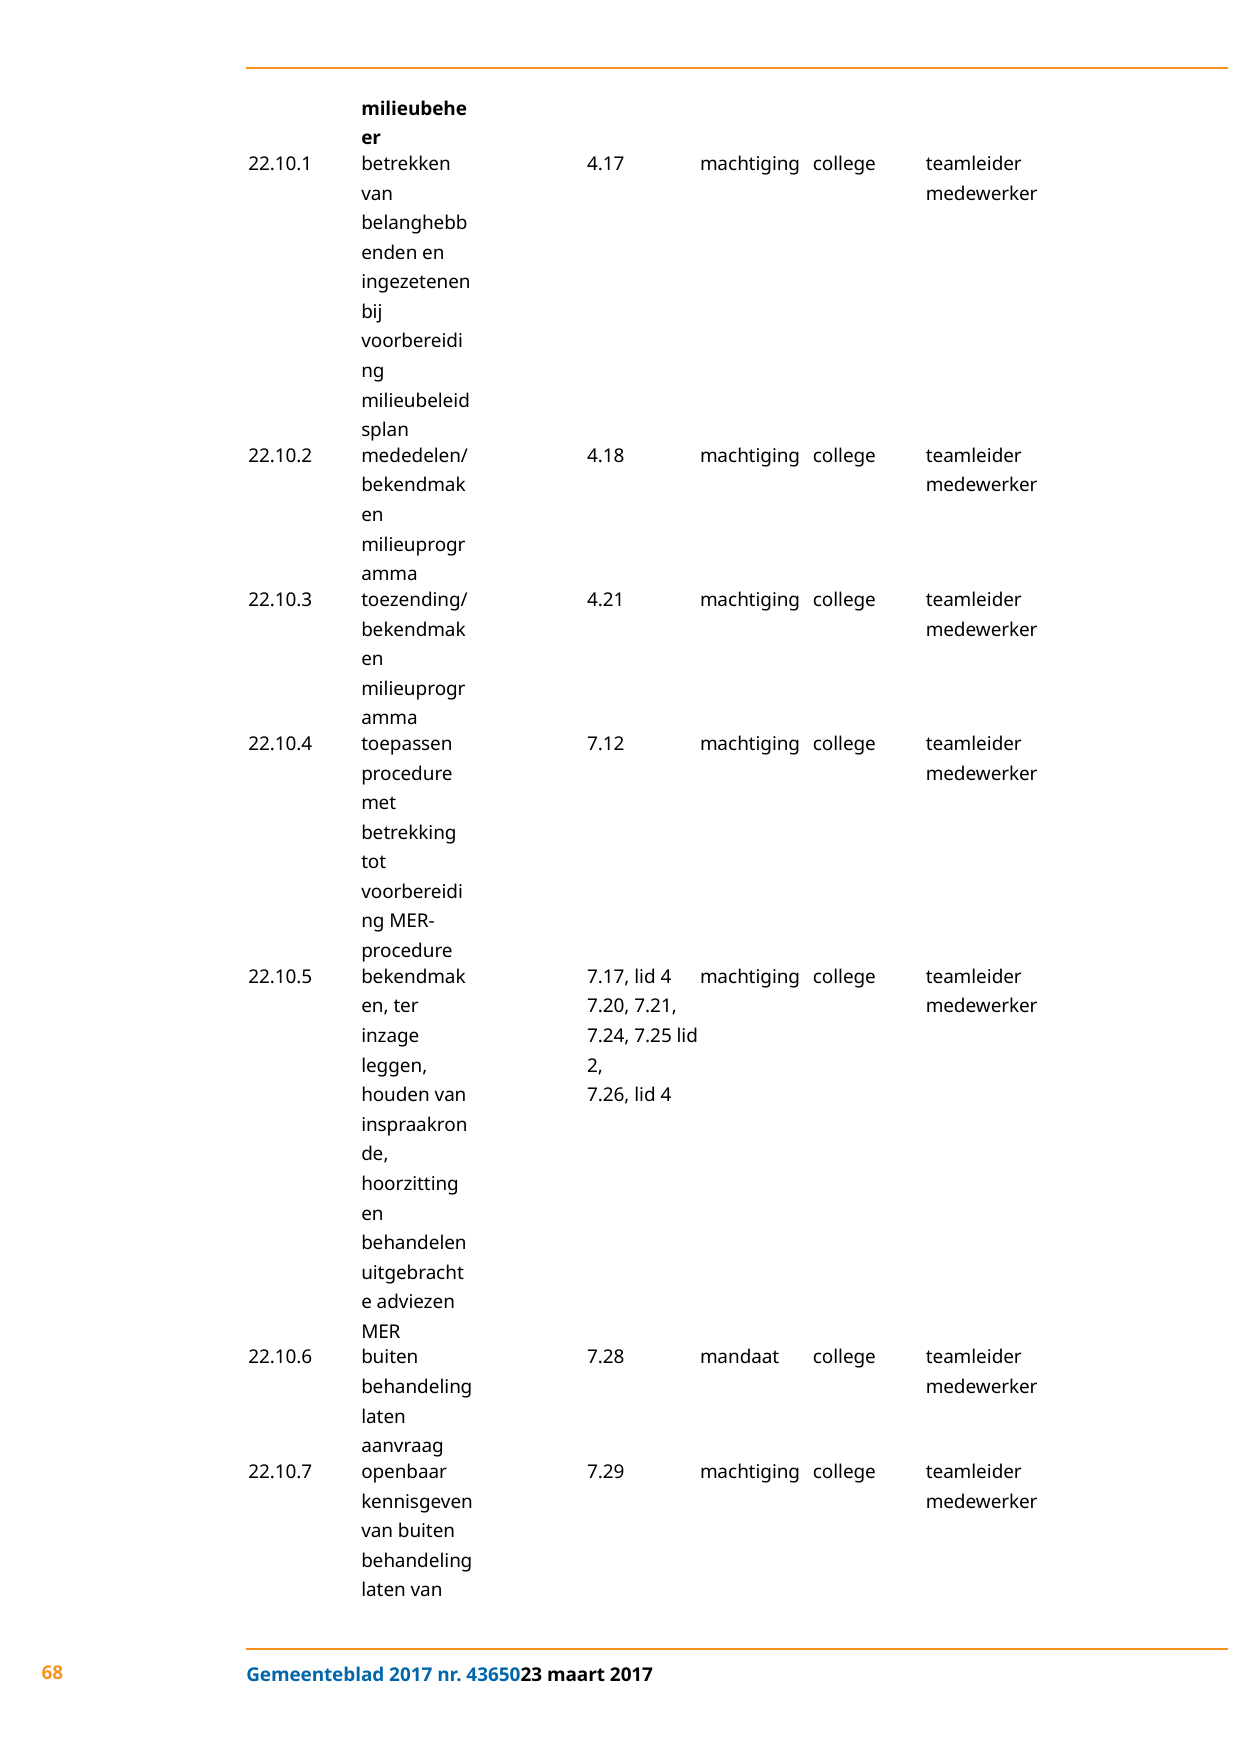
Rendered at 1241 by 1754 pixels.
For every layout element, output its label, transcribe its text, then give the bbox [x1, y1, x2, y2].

table_cell machtiging [700, 963, 813, 1344]
table_cell openbaar kennisgeven van buiten behandeling laten van [361, 1458, 474, 1602]
table_cell machtiging [700, 150, 813, 442]
table_cell teamleider medewerker [926, 1344, 1038, 1458]
table_cell teamleider medewerker [926, 963, 1038, 1344]
table_cell [1039, 150, 1152, 442]
table_cell [1039, 730, 1152, 963]
table_cell 7.17, lid 4 7.20, 7.21, 7.24, 7.25 lid 2, 7.26, lid 4 [587, 963, 700, 1344]
picture [41, 47, 231, 172]
table_cell college [813, 1344, 926, 1458]
table_cell mandaat [700, 1344, 813, 1458]
table_cell [248, 95, 361, 150]
table_cell [1039, 1458, 1152, 1602]
table_cell 7.28 [587, 1344, 700, 1458]
table_cell 22.10.6 [248, 1344, 361, 1458]
table_cell [474, 586, 587, 730]
table_cell [474, 442, 587, 586]
table_cell teamleider medewerker [926, 1458, 1038, 1602]
table_cell 22.10.3 [248, 586, 361, 730]
table_cell college [813, 1458, 926, 1602]
table_cell [474, 963, 587, 1344]
table_cell buiten behandeling laten aanvraag [361, 1344, 474, 1458]
table_cell 4.17 [587, 150, 700, 442]
table_cell [474, 150, 587, 442]
table_cell toepassen procedure met betrekking tot voorbereiding MER-procedure [361, 730, 474, 963]
table_cell toezending/ bekendmaken milieuprogramma [361, 586, 474, 730]
table_cell milieubeheer [361, 95, 474, 150]
table_cell [1039, 1344, 1152, 1458]
table_cell teamleider medewerker [926, 150, 1038, 442]
table_cell teamleider medewerker [926, 730, 1038, 963]
table_cell [474, 730, 587, 963]
table_cell bekendmaken, ter inzage leggen, houden van inspraakronde, hoorzitting en behandelen uitgebrachte adviezen MER [361, 963, 474, 1344]
table_cell [474, 1458, 587, 1602]
table_cell 22.10.2 [248, 442, 361, 586]
table_cell [1039, 963, 1152, 1344]
table_cell [474, 1344, 587, 1458]
table_cell college [813, 586, 926, 730]
table_cell college [813, 730, 926, 963]
table_cell 4.21 [587, 586, 700, 730]
table_cell 7.29 [587, 1458, 700, 1602]
table_cell betrekken van belanghebbenden en ingezetenen bij voorbereiding milieubeleidsplan [361, 150, 474, 442]
table_cell teamleider medewerker [926, 586, 1038, 730]
table_cell college [813, 442, 926, 586]
table_cell [1039, 442, 1152, 586]
table_cell machtiging [700, 586, 813, 730]
table_cell [1039, 586, 1152, 730]
table_cell 22.10.4 [248, 730, 361, 963]
table_cell 7.12 [587, 730, 700, 963]
table_cell 4.18 [587, 442, 700, 586]
table_cell machtiging [700, 1458, 813, 1602]
table_cell 22.10.7 [248, 1458, 361, 1602]
table_cell college [813, 150, 926, 442]
table_cell mededelen/ bekendmaken milieuprogramma [361, 442, 474, 586]
table_cell machtiging [700, 730, 813, 963]
table_cell teamleider medewerker [926, 442, 1038, 586]
table_cell 22.10.1 [248, 150, 361, 442]
table_cell college [813, 963, 926, 1344]
table_cell 22.10.5 [248, 963, 361, 1344]
table_cell machtiging [700, 442, 813, 586]
